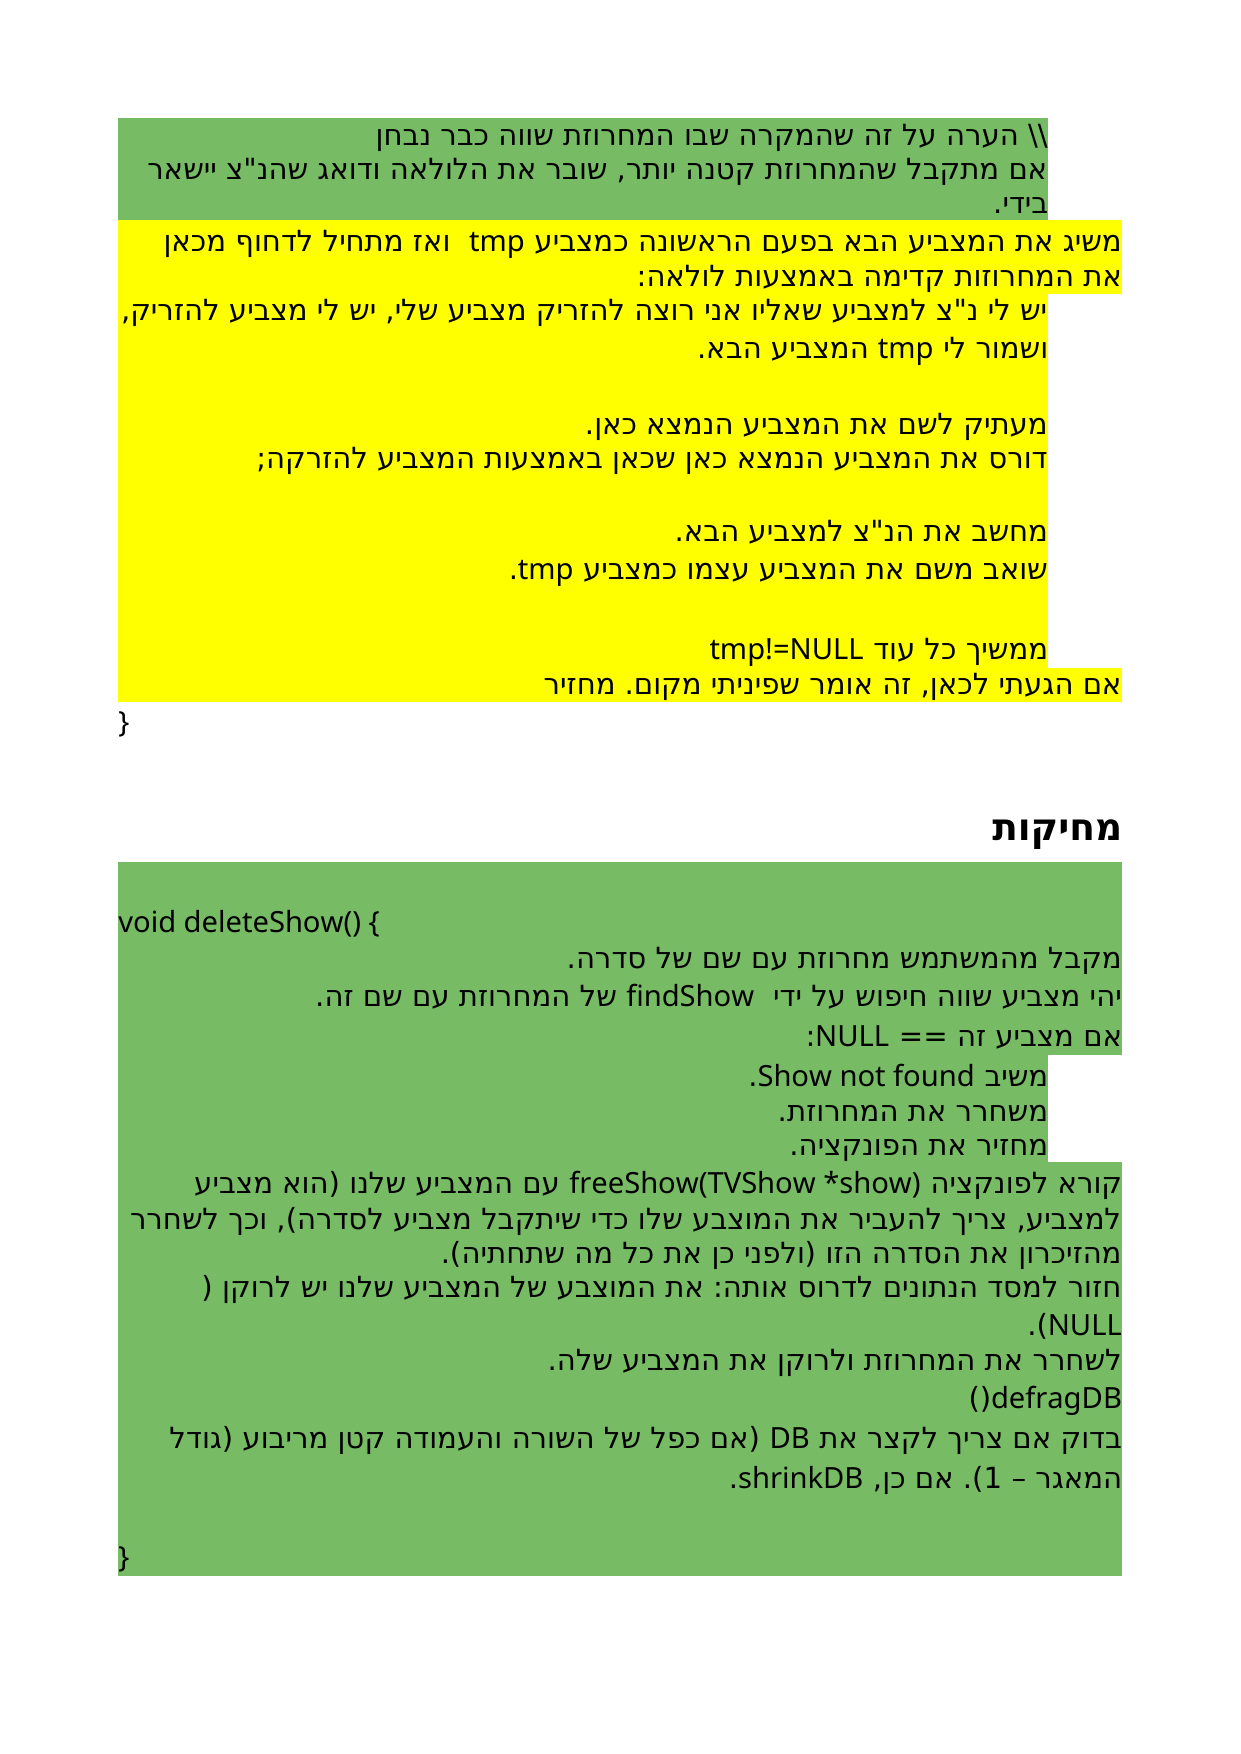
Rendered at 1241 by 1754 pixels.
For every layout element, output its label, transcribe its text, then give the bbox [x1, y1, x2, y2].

text יהי מצביע שווה חיפוש על ידי findShow של המחרוזת עם שם זה. [118, 975, 1122, 1015]
text חזור למסד הנתונים לדרוס אותה: את המוצבע של המצביע שלנו יש לרוקן (NULL). [118, 1270, 1122, 1344]
text משיג את המצביע הבא בפעם הראשונה כמצביע tmp ואז מתחיל לדחוף מכאן את המחרוזות קדימה באמצעות לולאה: [118, 220, 1122, 294]
text defragDB() [118, 1378, 1122, 1417]
text אם הגעתי לכאן, זה אומר שפיניתי מקום. מחזיר [118, 668, 1122, 702]
text void deleteShow() { [118, 902, 1122, 941]
text בדוק אם צריך לקצר את DB (אם כפל של השורה והעמודה קטן מריבוע (גודל המאגר – 1). אם כן, shrinkDB. [118, 1417, 1122, 1497]
text ממשיך כל עוד tmp!=NULL [118, 628, 1048, 668]
text דורס את המצביע הנמצא כאן שכאן באמצעות המצביע להזרקה; [118, 441, 1048, 475]
text יש לי נ"צ למצביע שאליו אני רוצה להזריק מצביע שלי, יש לי מצביע להזריק, ושמור לי tmp המצביע הבא. [118, 294, 1048, 367]
text לשחרר את המחרוזת ולרוקן את המצביע שלה. [118, 1344, 1122, 1378]
text מקבל מהמשתמש מחרוזת עם שם של סדרה. [118, 941, 1122, 975]
text מחזיר את הפונקציה. [118, 1128, 1048, 1162]
text משחרר את המחרוזת. [118, 1094, 1048, 1128]
text קורא לפונקציה freeShow(TVShow *show) עם המצביע שלנו (הוא מצביע למצביע, צריך להעביר את המוצבע שלו כדי שיתקבל מצביע לסדרה), וכך לשחרר מהזיכרון את הסדרה הזו (ולפני כן את כל מה שתחתיה). [118, 1162, 1122, 1270]
text מחשב את הנ"צ למצביע הבא. [118, 514, 1048, 548]
text משיב Show not found. [118, 1055, 1048, 1094]
text אם מצביע זה == NULL: [118, 1015, 1122, 1055]
text } [118, 1536, 1122, 1576]
text שואב משם את המצביע עצמו כמצביע tmp. [118, 548, 1048, 588]
text מעתיק לשם את המצביע הנמצא כאן. [118, 407, 1048, 441]
text אם מתקבל שהמחרוזת קטנה יותר, שובר את הלולאה ודואג שהנ"צ יישאר בידי. [118, 152, 1048, 220]
text } [118, 702, 1122, 741]
text \\ הערה על זה שהמקרה שבו המחרוזת שווה כבר נבחן [118, 118, 1048, 152]
subtitle מחיקות [118, 806, 1122, 849]
